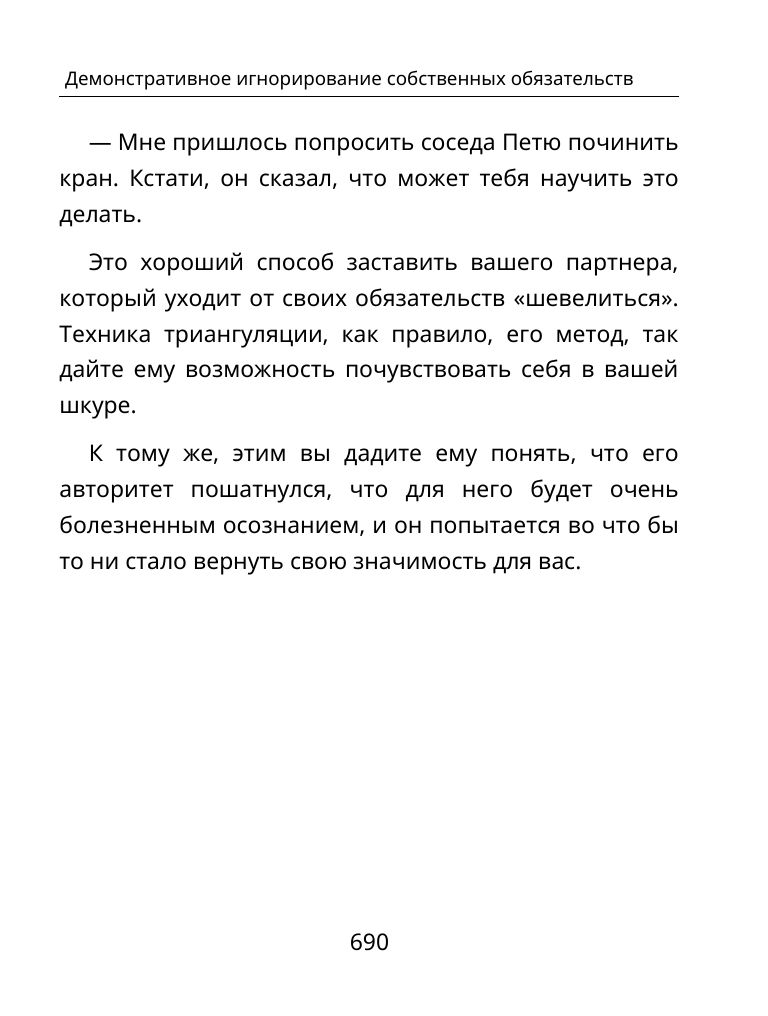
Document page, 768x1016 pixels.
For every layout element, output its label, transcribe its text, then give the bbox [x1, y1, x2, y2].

text Это хороший способ заставить вашего партнера, который уходит от своих обязательств «шевелиться». Техника триангуляции, как правило, его метод, так дайте ему возможность почувствовать себя в вашей шкуре. [59, 246, 679, 421]
text — Мне пришлось попросить соседа Петю починить кран. Кстати, он сказал, что может тебя научить это делать. [59, 126, 679, 229]
text К тому же, этим вы дадите ему понять, что его авторитет пошатнулся, что для него будет очень болезненным осознанием, и он попытается во что бы то ни стало вернуть свою значимость для вас. [59, 437, 679, 576]
